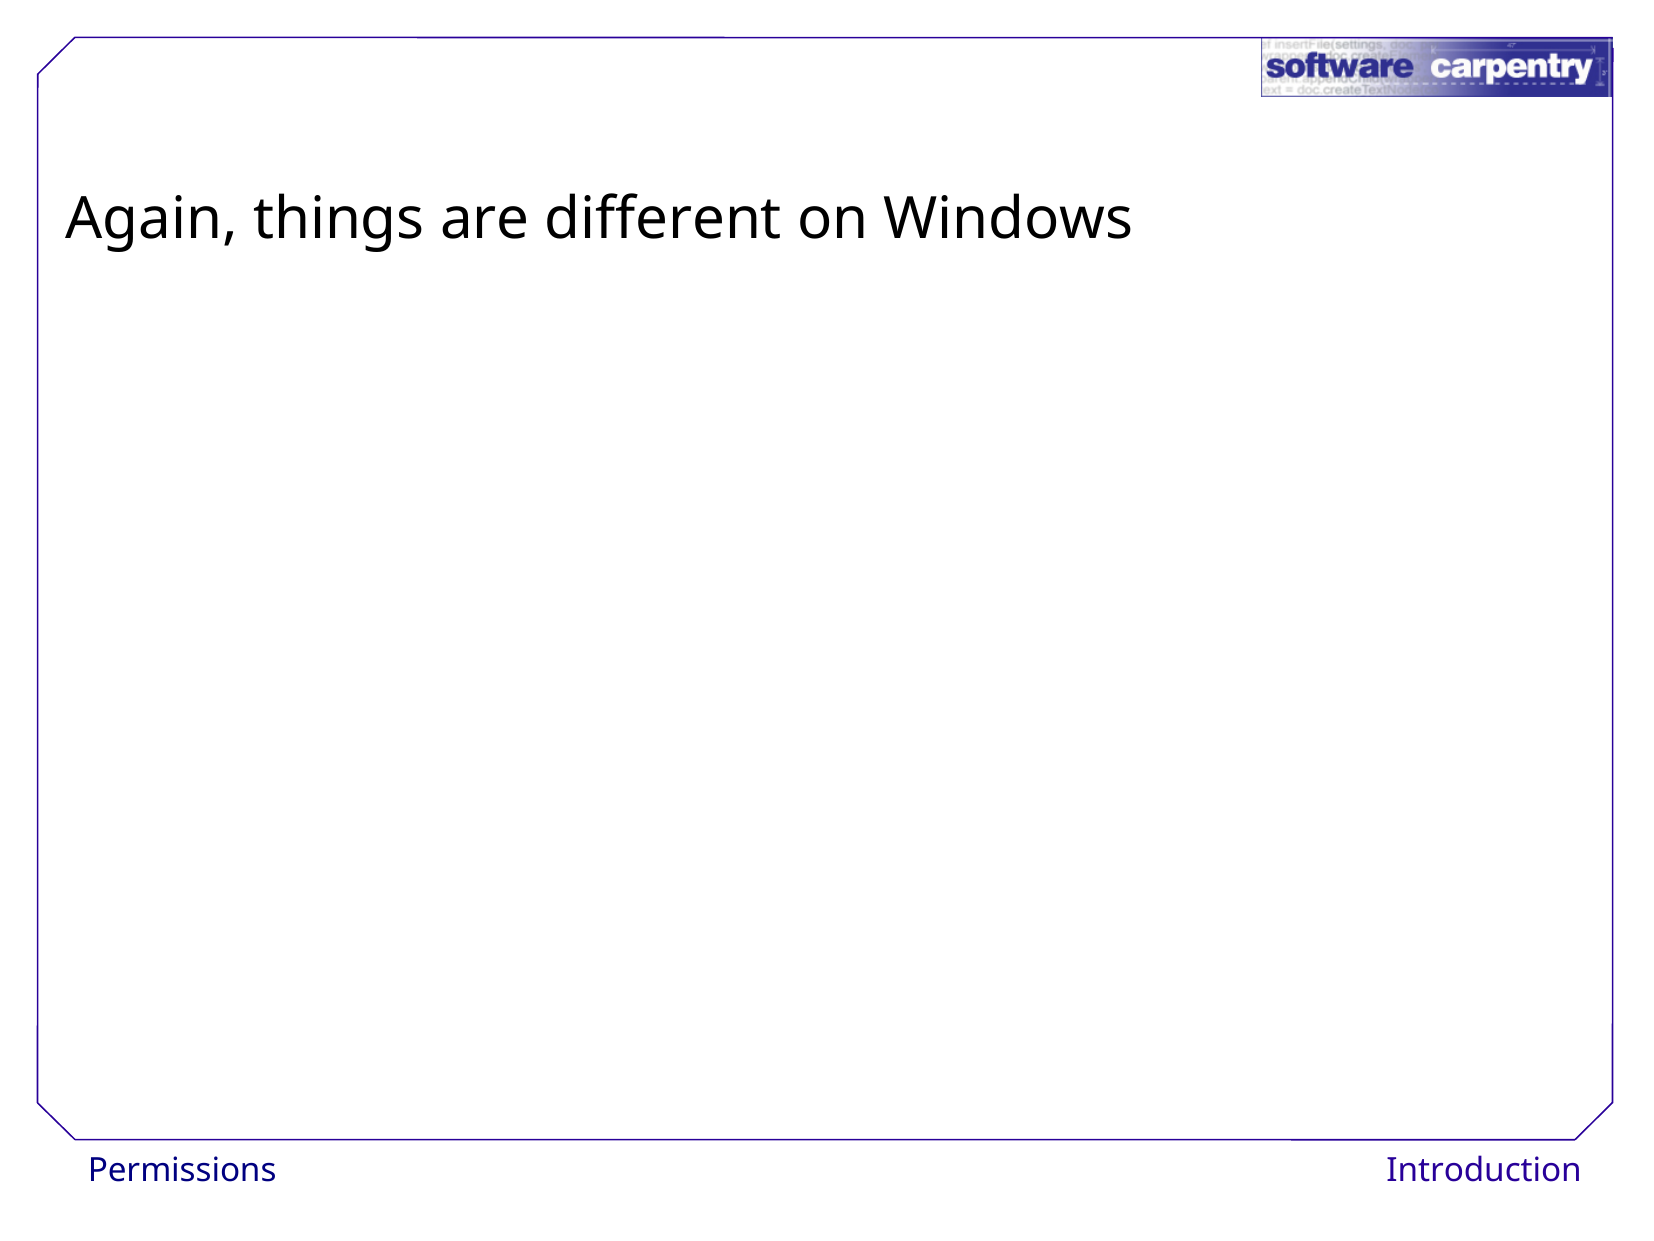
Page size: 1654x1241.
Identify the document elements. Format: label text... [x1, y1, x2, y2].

text_box Again, things are different on Windows [50, 138, 1299, 259]
picture [1261, 39, 1613, 97]
